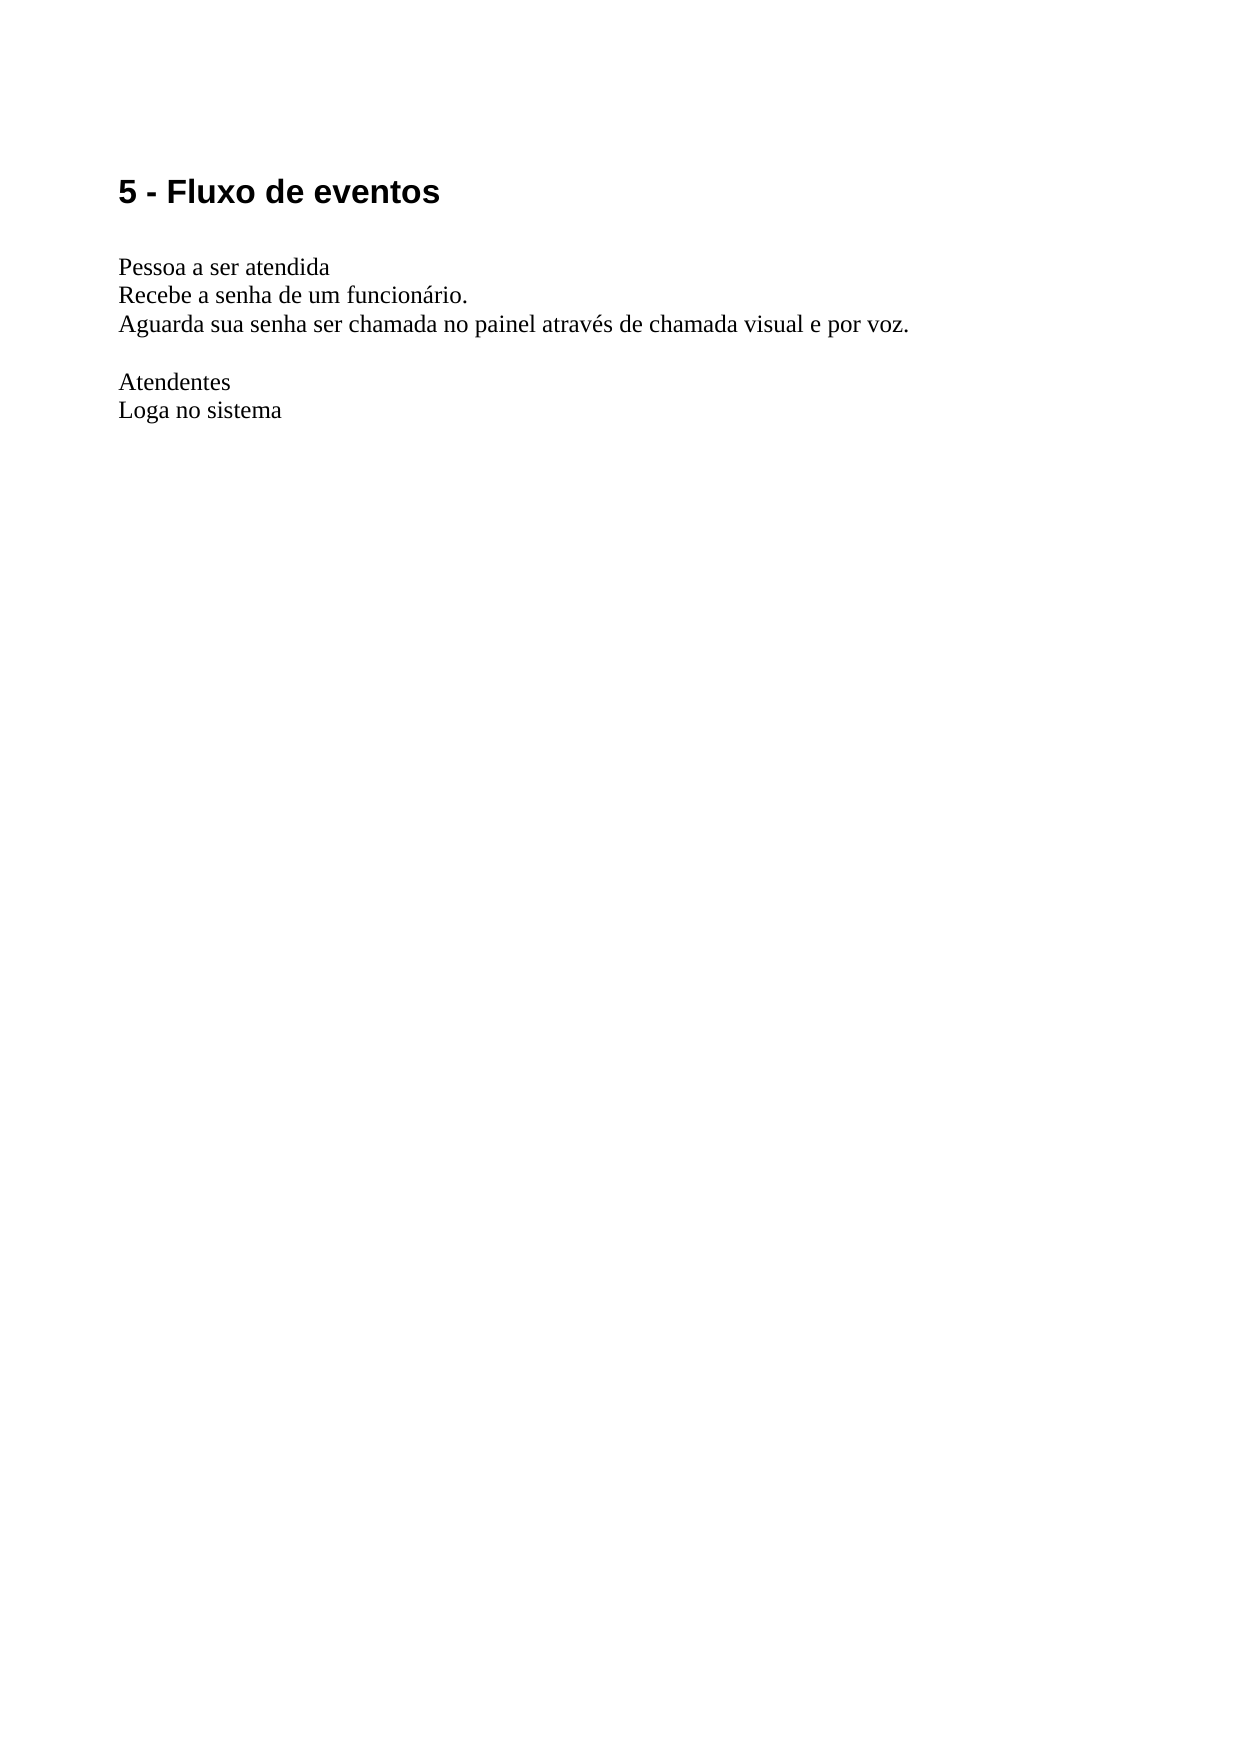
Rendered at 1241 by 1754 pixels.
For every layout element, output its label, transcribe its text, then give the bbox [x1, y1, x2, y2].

text Aguarda sua senha ser chamada no painel através de chamada visual e por voz. [118, 309, 1122, 338]
text Recebe a senha de um funcionário. [118, 281, 1122, 309]
text Atendentes [118, 367, 1122, 396]
subtitle 5 - Fluxo de eventos [118, 172, 1122, 211]
text Pessoa a ser atendida [118, 252, 1122, 281]
text Loga no sistema [118, 396, 1122, 424]
